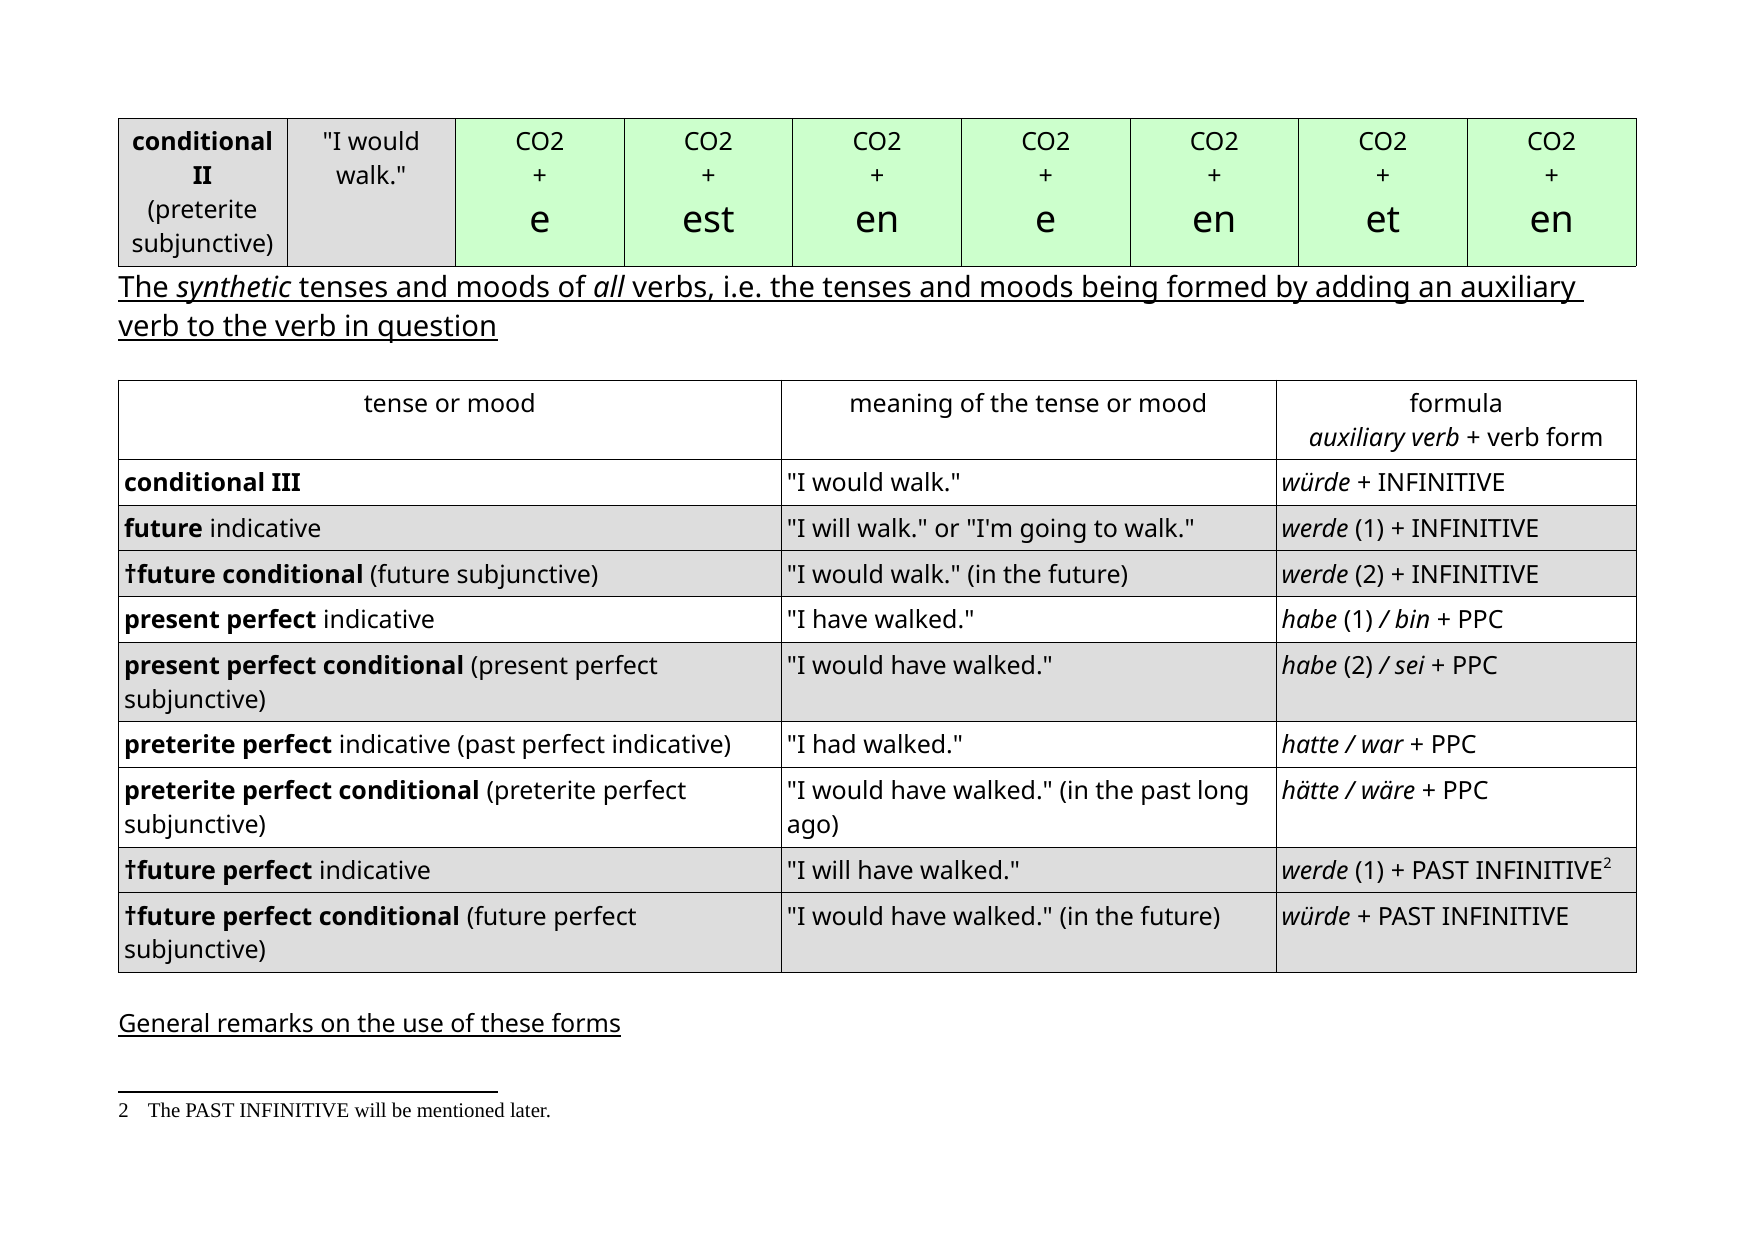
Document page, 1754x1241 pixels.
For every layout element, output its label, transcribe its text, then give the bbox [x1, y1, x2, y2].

table_header formula auxiliary verb + verb form [1277, 381, 1636, 459]
table_cell conditional III [119, 460, 781, 505]
table_cell "I would walk." [288, 119, 455, 266]
table_cell "I will walk." or "I'm going to walk." [782, 506, 1276, 550]
table_cell "I will have walked." [782, 848, 1276, 892]
table_cell conditional II (preterite subjunctive) [119, 119, 287, 266]
table_cell "I would have walked." (in the past long ago) [782, 768, 1276, 847]
table_cell "I had walked." [782, 722, 1276, 767]
table_cell CO2 + en [793, 119, 961, 266]
table_cell würde + INFINITIVE [1277, 460, 1636, 505]
table_cell †future conditional (future subjunctive) [119, 551, 781, 596]
table_cell CO2 + en [1468, 119, 1636, 266]
table_cell present perfect conditional (present perfect subjunctive) [119, 643, 781, 721]
table_cell hatte / war + PPC [1277, 722, 1636, 767]
table_cell CO2 + en [1131, 119, 1298, 266]
table_cell hätte / wäre + PPC [1277, 768, 1636, 847]
table_cell "I would walk." (in the future) [782, 551, 1276, 596]
table_cell "I have walked." [782, 597, 1276, 642]
text The synthetic tenses and moods of all verbs, i.e. the tenses and moods being formed by adding an auxiliary verb to the verb in question [118, 267, 1636, 345]
table_cell CO2 + est [625, 119, 792, 266]
table_cell habe (2) / sei + PPC [1277, 643, 1636, 721]
table_cell "I would have walked." (in the future) [782, 893, 1276, 972]
table_cell †future perfect conditional (future perfect subjunctive) [119, 893, 781, 972]
table_header tense or mood [119, 381, 781, 459]
table_cell preterite perfect conditional (preterite perfect subjunctive) [119, 768, 781, 847]
table_cell werde (2) + INFINITIVE [1277, 551, 1636, 596]
text General remarks on the use of these forms [118, 1006, 1636, 1040]
table_cell CO2 + e [962, 119, 1130, 266]
table_cell preterite perfect indicative (past perfect indicative) [119, 722, 781, 767]
table_cell würde + PAST INFINITIVE [1277, 893, 1636, 972]
table_cell "I would have walked." [782, 643, 1276, 721]
table_cell "I would walk." [782, 460, 1276, 505]
table_cell future indicative [119, 506, 781, 550]
table_cell CO2 + et [1299, 119, 1467, 266]
table_cell habe (1) / bin + PPC [1277, 597, 1636, 642]
table_cell present perfect indicative [119, 597, 781, 642]
table_cell werde (1) + PAST INFINITIVE [1277, 848, 1636, 892]
table_cell werde (1) + INFINITIVE [1277, 506, 1636, 550]
table_cell CO2 + e [456, 119, 624, 266]
table_header meaning of the tense or mood [782, 381, 1276, 459]
table_cell †future perfect indicative [119, 848, 781, 892]
